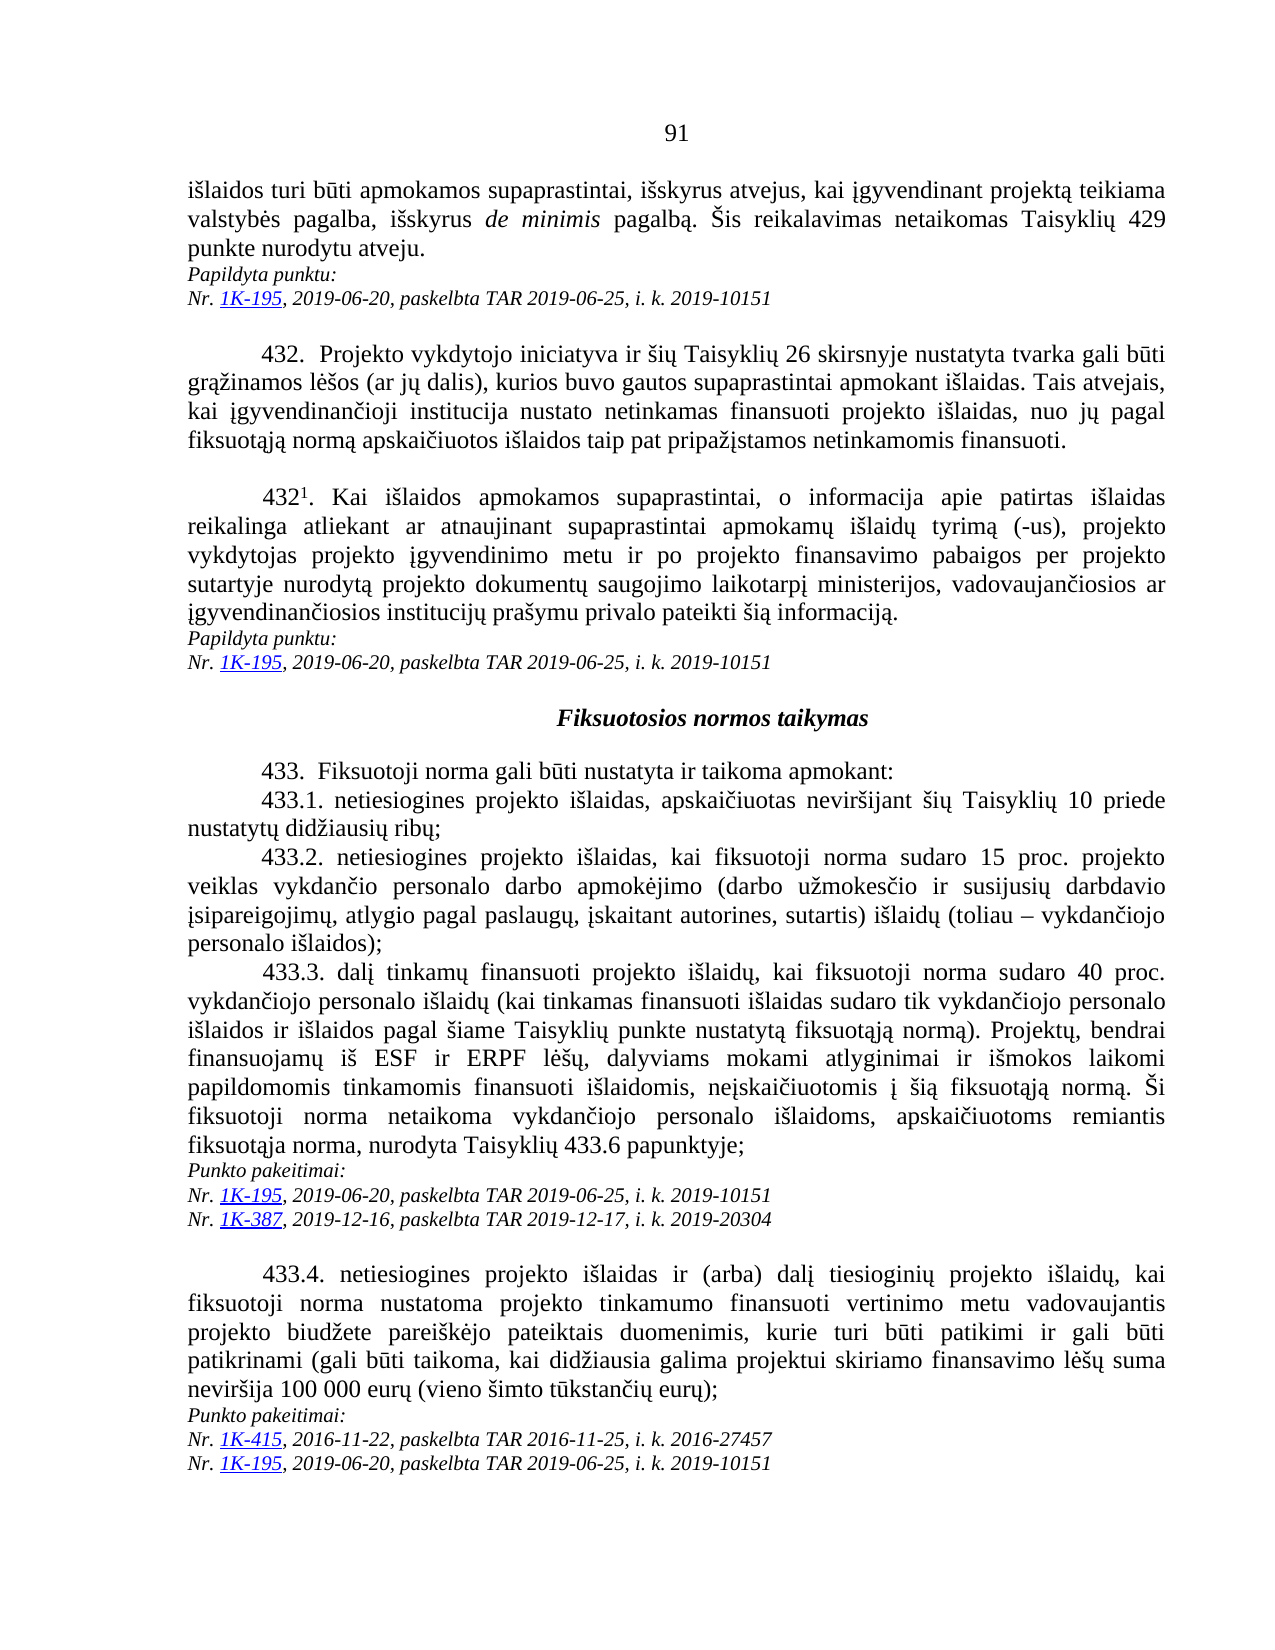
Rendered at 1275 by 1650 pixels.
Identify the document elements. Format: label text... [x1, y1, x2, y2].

text 433.2. netiesiogines projekto išlaidas, kai fiksuotoji norma sudaro 15 proc. projekto veiklas vykdančio personalo darbo apmokėjimo (darbo užmokesčio ir susijusių darbdavio įsipareigojimų, atlygio pagal paslaugų, įskaitant autorines, sutartis) išlaidų (toliau – vykdančiojo personalo išlaidos); [187, 842, 1167, 957]
text 433. Fiksuotoji norma gali būti nustatyta ir taikoma apmokant: [187, 756, 1167, 785]
text išlaidos turi būti apmokamos supaprastintai, išskyrus atvejus, kai įgyvendinant projektą teikiama valstybės pagalba, išskyrus de minimis pagalbą. Šis reikalavimas netaikomas Taisyklių 429 punkte nurodytu atveju. [187, 176, 1167, 262]
text 4321. Kai išlaidos apmokamos supaprastintai, o informacija apie patirtas išlaidas reikalinga atliekant ar atnaujinant supaprastintai apmokamų išlaidų tyrimą (-us), projekto vykdytojas projekto įgyvendinimo metu ir po projekto finansavimo pabaigos per projekto sutartyje nurodytą projekto dokumentų saugojimo laikotarpį ministerijos, vadovaujančiosios ar įgyvendinančiosios institucijų prašymu privalo pateikti šią informaciją. [187, 482, 1167, 626]
text Papildyta punktu: [187, 262, 1167, 286]
subtitle Fiksuotosios normos taikymas [261, 703, 1167, 732]
text 433.1. netiesiogines projekto išlaidas, apskaičiuotas neviršijant šių Taisyklių 10 priede nustatytų didžiausių ribų; [187, 785, 1167, 842]
text Punkto pakeitimai: [187, 1158, 1167, 1182]
text Nr. 1K-415, 2016-11-22, paskelbta TAR 2016-11-25, i. k. 2016-27457 [187, 1427, 1167, 1451]
text Punkto pakeitimai: [187, 1403, 1167, 1427]
text 433.3. dalį tinkamų finansuoti projekto išlaidų, kai fiksuotoji norma sudaro 40 proc. vykdančiojo personalo išlaidų (kai tinkamas finansuoti išlaidas sudaro tik vykdančiojo personalo išlaidos ir išlaidos pagal šiame Taisyklių punkte nustatytą fiksuotąją normą). Projektų, bendrai finansuojamų iš ESF ir ERPF lėšų, dalyviams mokami atlyginimai ir išmokos laikomi papildomomis tinkamomis finansuoti išlaidomis, neįskaičiuotomis į šią fiksuotąją normą. Ši fiksuotoji norma netaikoma vykdančiojo personalo išlaidoms, apskaičiuotoms remiantis fiksuotąja norma, nurodyta Taisyklių 433.6 papunktyje; [187, 957, 1167, 1158]
text Nr. 1K-195, 2019-06-20, paskelbta TAR 2019-06-25, i. k. 2019-10151 [187, 650, 1167, 674]
text Nr. 1K-195, 2019-06-20, paskelbta TAR 2019-06-25, i. k. 2019-10151 [187, 1451, 1167, 1475]
text Nr. 1K-387, 2019-12-16, paskelbta TAR 2019-12-17, i. k. 2019-20304 [187, 1207, 1167, 1231]
text Papildyta punktu: [187, 626, 1167, 650]
text 433.4. netiesiogines projekto išlaidas ir (arba) dalį tiesioginių projekto išlaidų, kai fiksuotoji norma nustatoma projekto tinkamumo finansuoti vertinimo metu vadovaujantis projekto biudžete pareiškėjo pateiktais duomenimis, kurie turi būti patikimi ir gali būti patikrinami (gali būti taikoma, kai didžiausia galima projektui skiriamo finansavimo lėšų suma neviršija 100 000 eurų (vieno šimto tūkstančių eurų); [187, 1259, 1167, 1403]
text 432. Projekto vykdytojo iniciatyva ir šių Taisyklių 26 skirsnyje nustatyta tvarka gali būti grąžinamos lėšos (ar jų dalis), kurios buvo gautos supaprastintai apmokant išlaidas. Tais atvejais, kai įgyvendinančioji institucija nustato netinkamas finansuoti projekto išlaidas, nuo jų pagal fiksuotąją normą apskaičiuotos išlaidos taip pat pripažįstamos netinkamomis finansuoti. [187, 339, 1167, 454]
text Nr. 1K-195, 2019-06-20, paskelbta TAR 2019-06-25, i. k. 2019-10151 [187, 286, 1167, 310]
text Nr. 1K-195, 2019-06-20, paskelbta TAR 2019-06-25, i. k. 2019-10151 [187, 1182, 1167, 1207]
